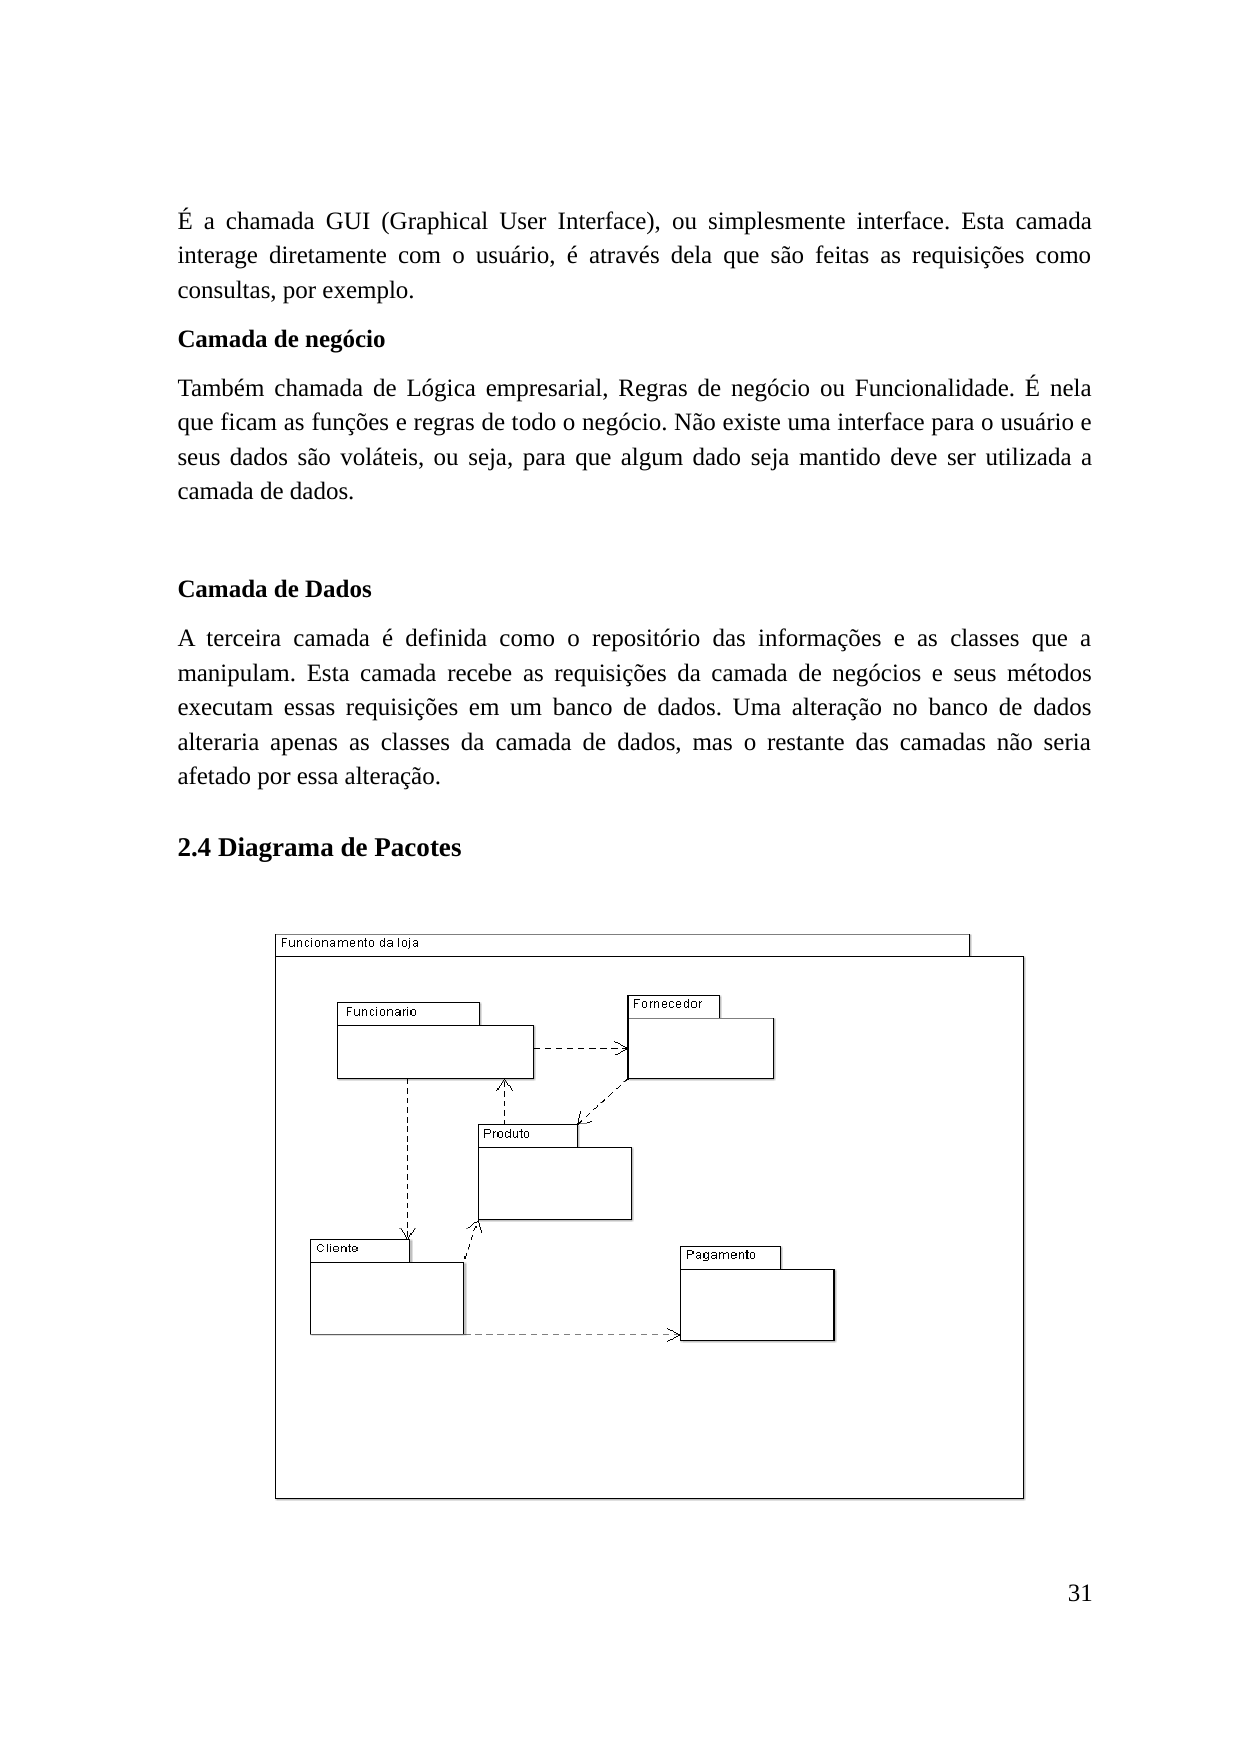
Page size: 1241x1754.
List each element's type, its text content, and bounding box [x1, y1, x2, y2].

text A terceira camada é definida como o repositório das informações e as classes que a manipulam. Esta camada recebe as requisições da camada de negócios e seus métodos executam essas requisições em um banco de dados. Uma alteração no banco de dados alteraria apenas as classes da camada de dados, mas o restante das camadas não seria afetado por essa alteração. [177, 623, 1093, 790]
picture [152, 871, 1148, 1650]
subtitle 2.4 Diagrama de Pacotes [177, 831, 1093, 862]
text Também chamada de Lógica empresarial, Regras de negócio ou Funcionalidade. É nela que ficam as funções e regras de todo o negócio. Não existe uma interface para o usuário e seus dados são voláteis, ou seja, para que algum dado seja mantido deve ser utilizada a camada de dados. [177, 373, 1093, 505]
text Camada de Dados [177, 574, 1093, 603]
text Camada de negócio [177, 324, 1093, 353]
text É a chamada GUI (Graphical User Interface), ou simplesmente interface. Esta camada interage diretamente com o usuário, é através dela que são feitas as requisições como consultas, por exemplo. [177, 206, 1093, 303]
